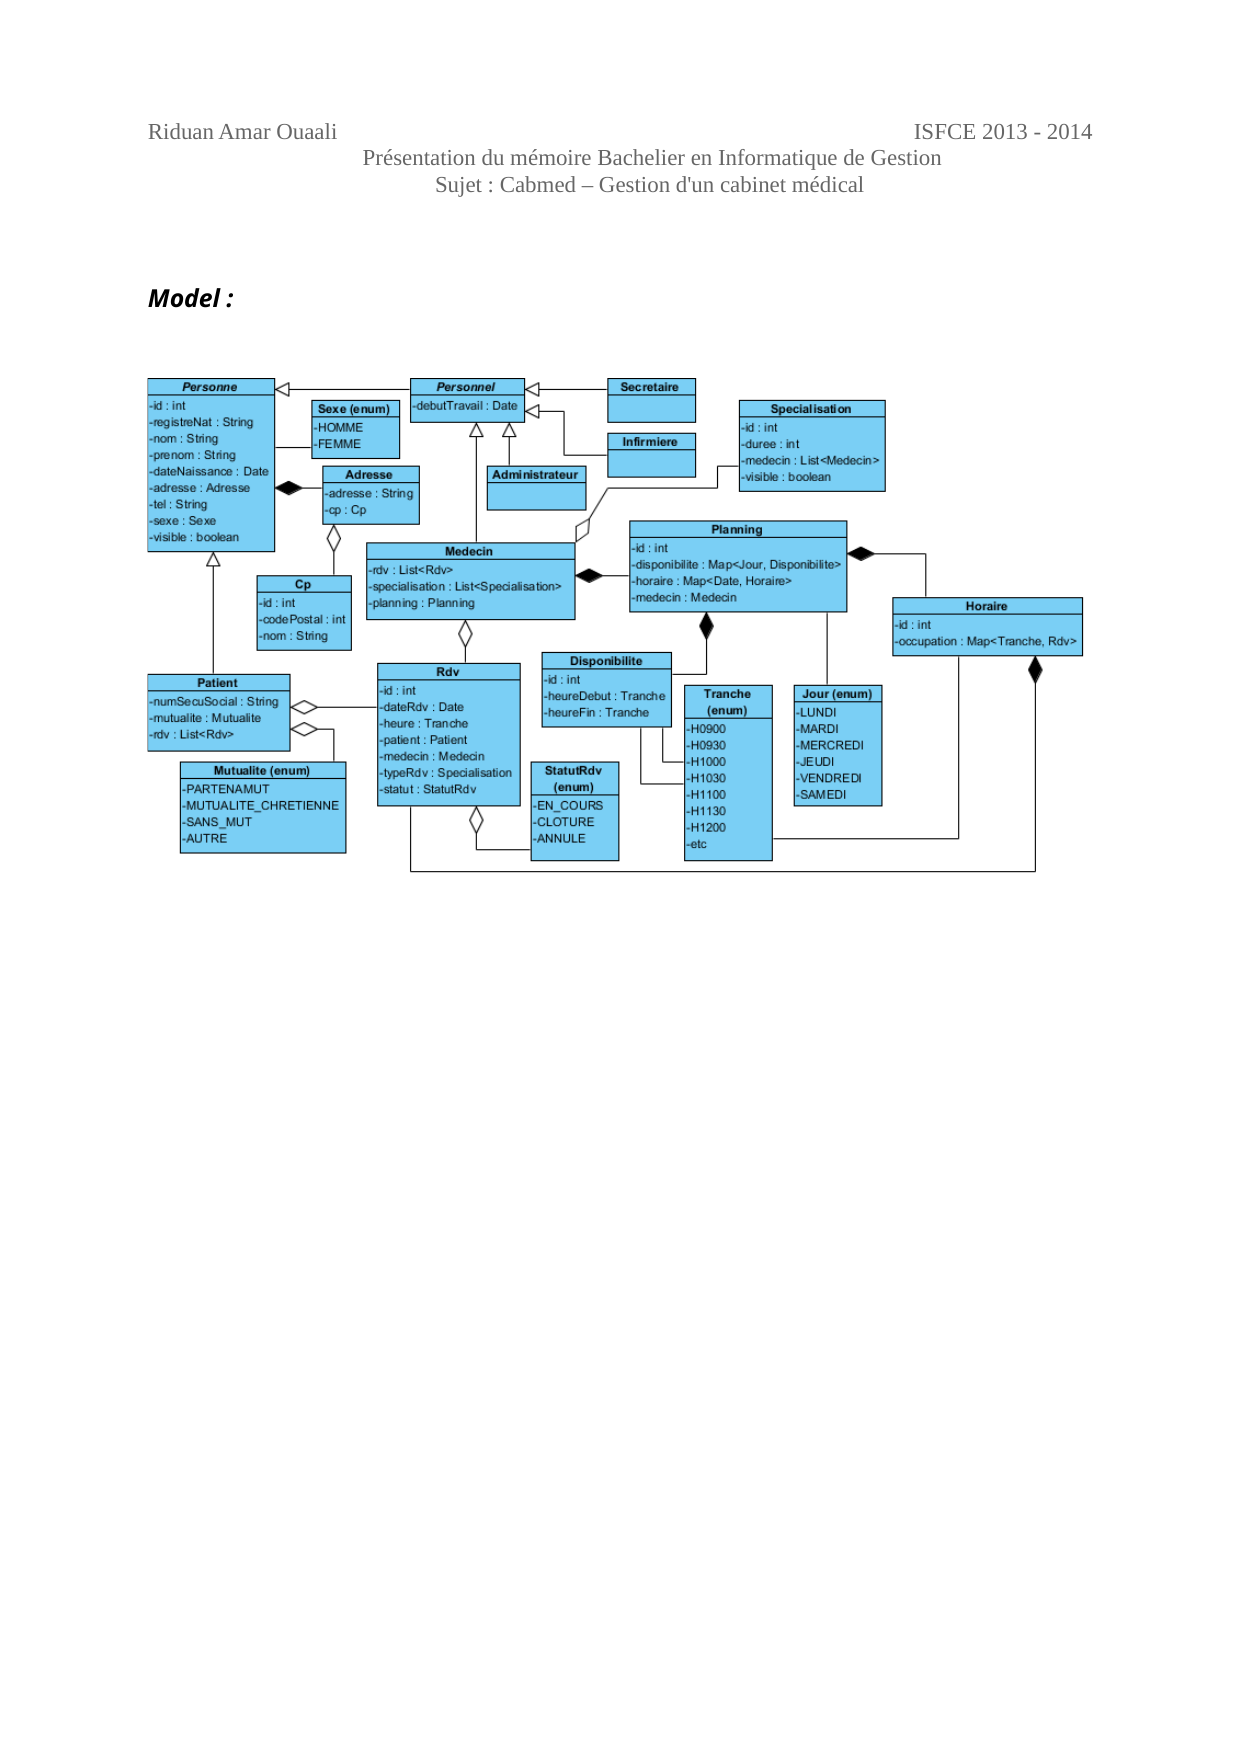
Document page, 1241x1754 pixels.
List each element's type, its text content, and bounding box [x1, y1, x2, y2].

picture [147, 378, 1093, 881]
subtitle Model : [148, 280, 1093, 314]
